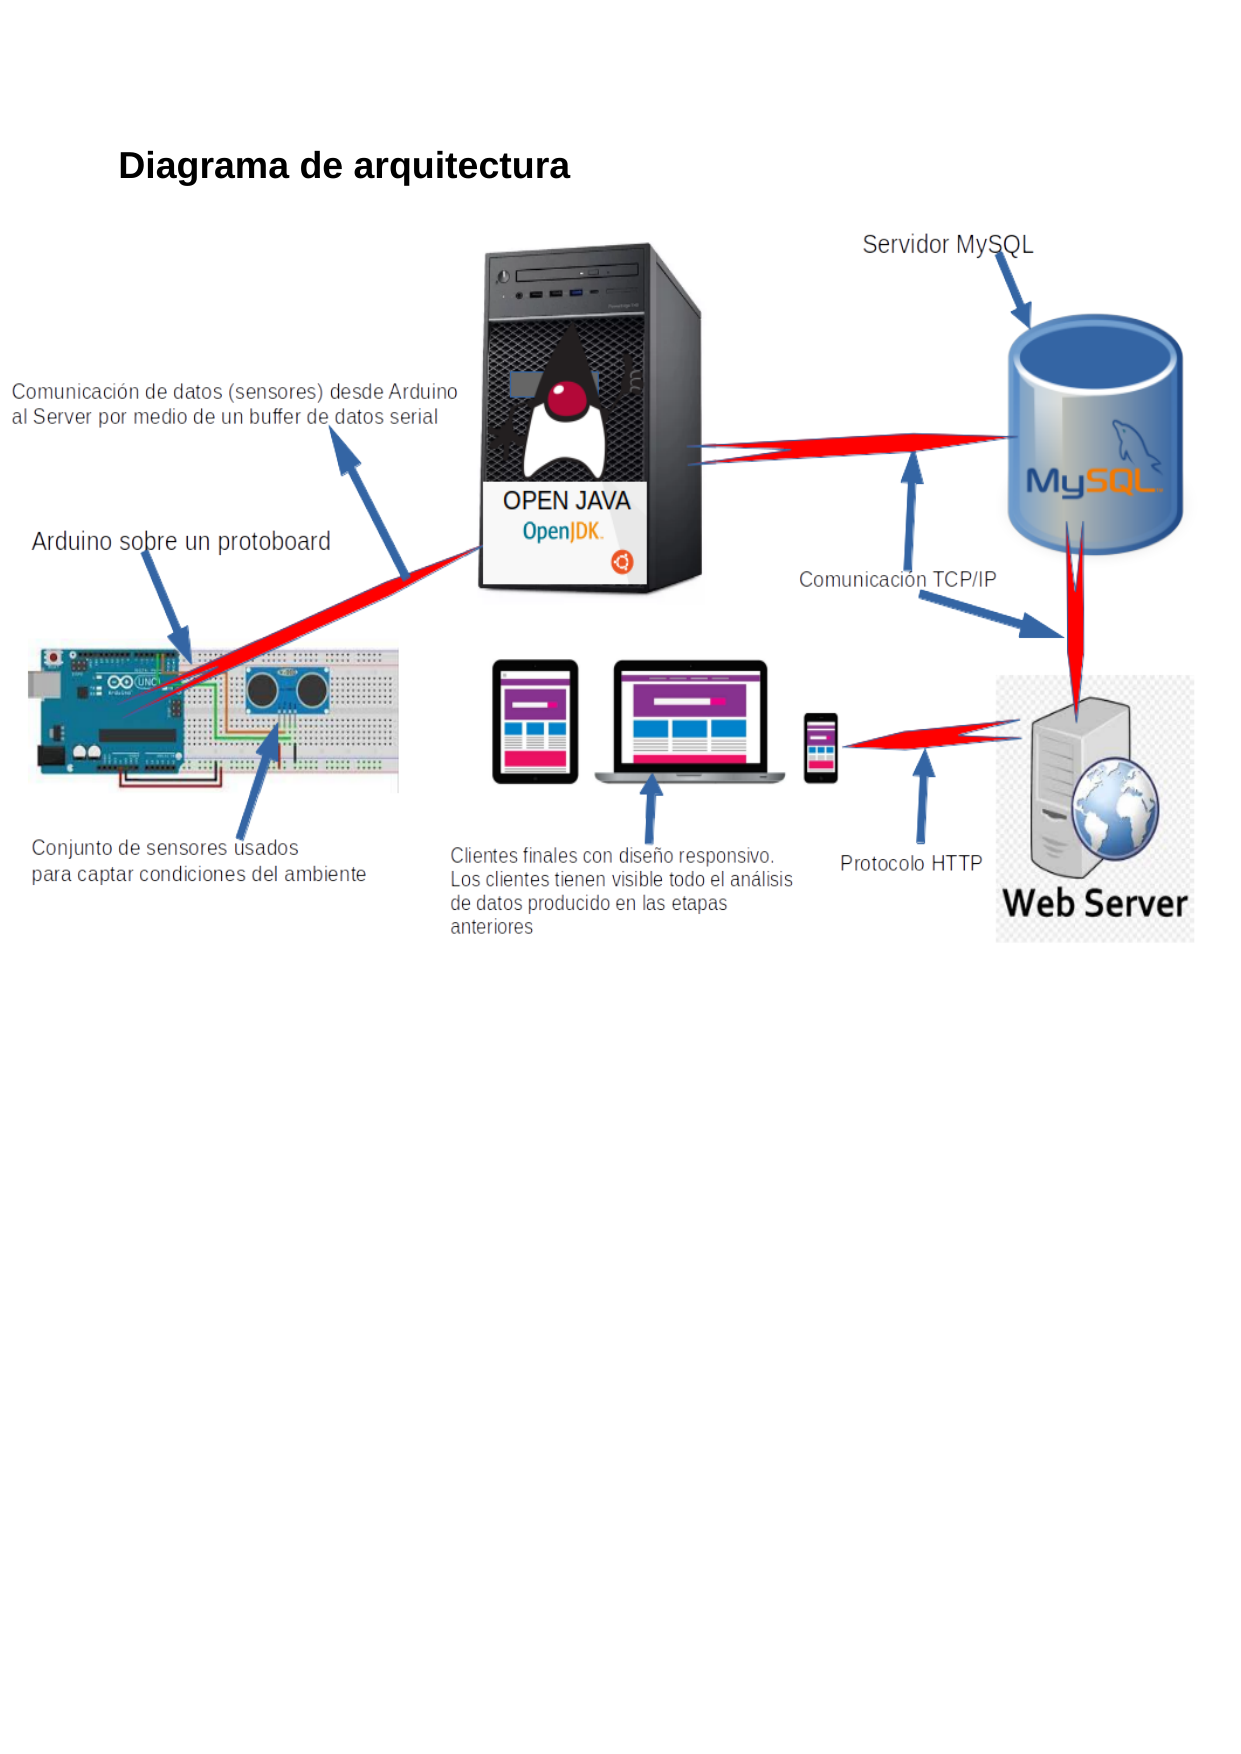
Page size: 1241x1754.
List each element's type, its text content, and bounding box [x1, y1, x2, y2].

subtitle Diagrama de arquitectura [118, 143, 1122, 186]
picture [2, 198, 1239, 980]
